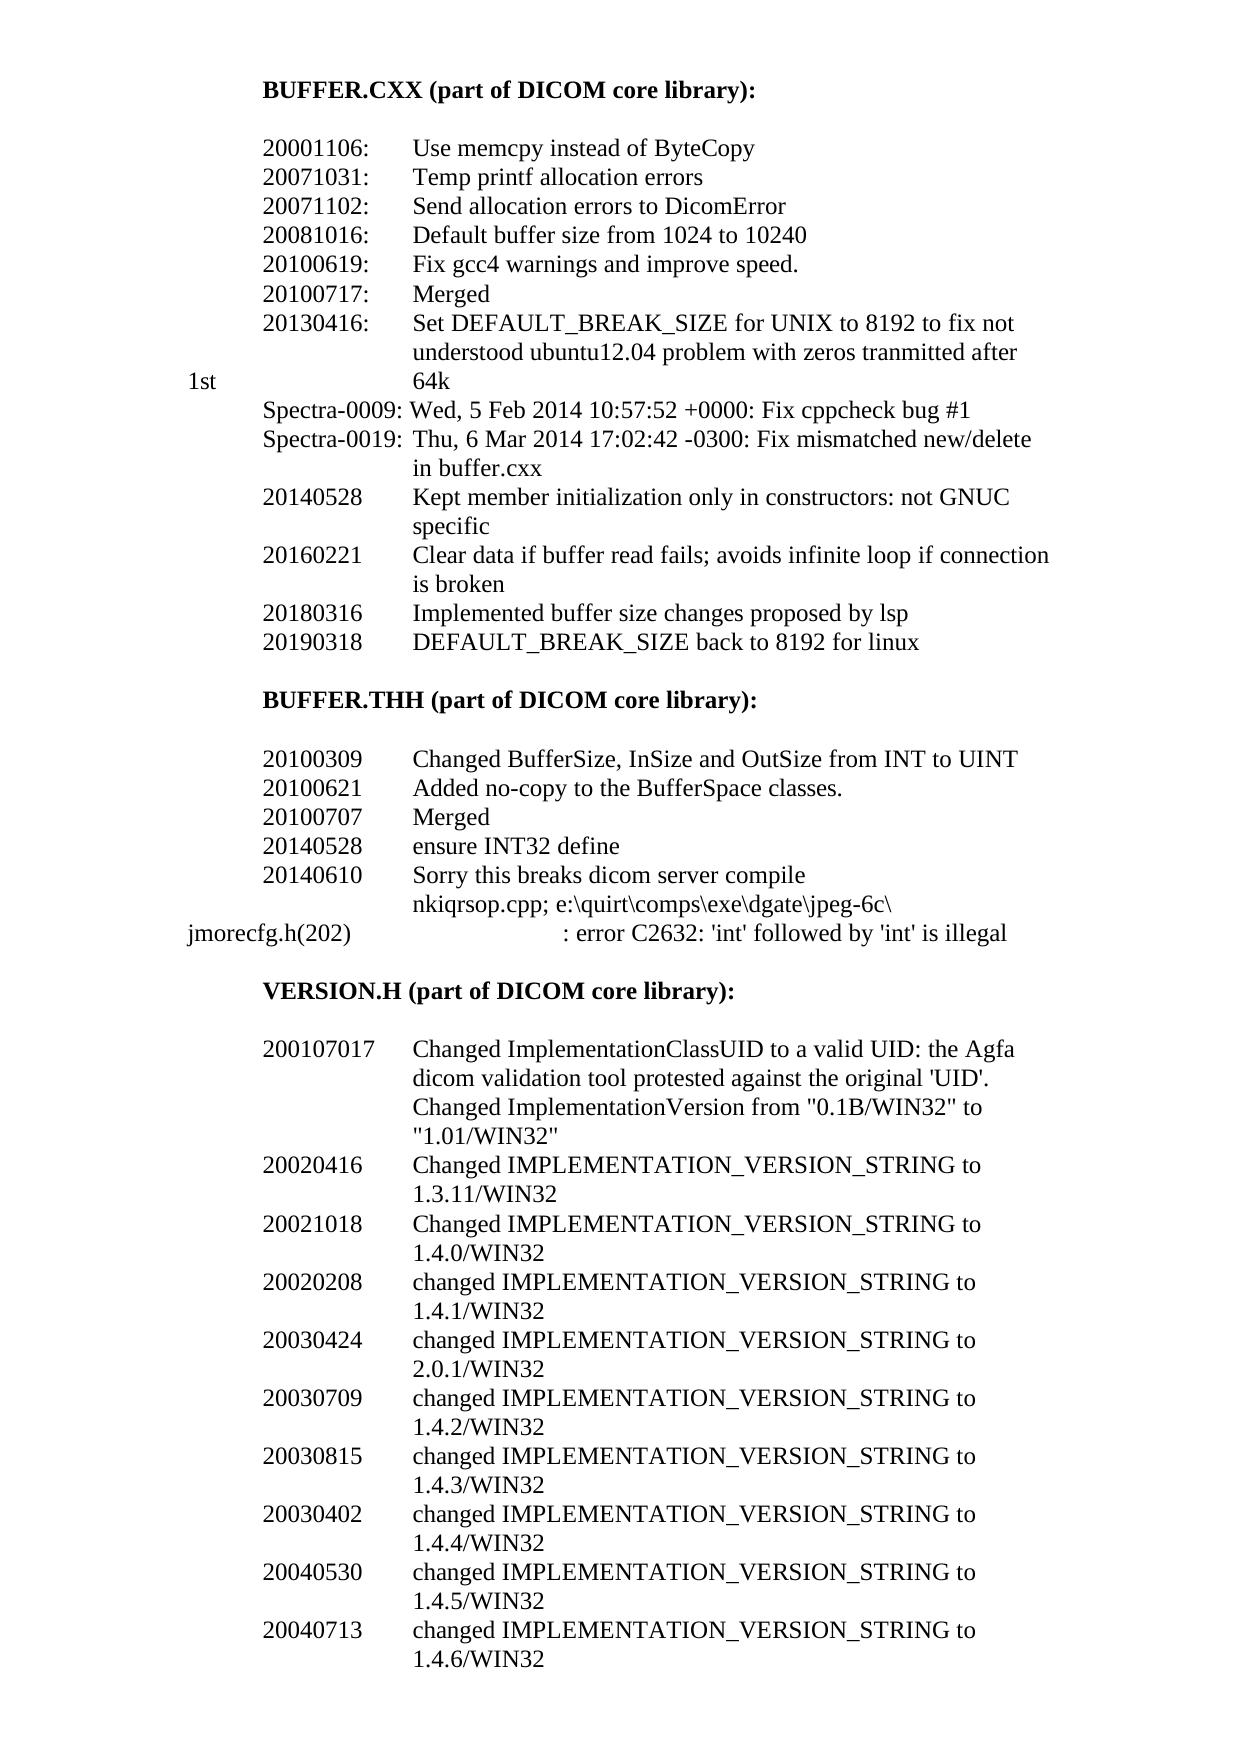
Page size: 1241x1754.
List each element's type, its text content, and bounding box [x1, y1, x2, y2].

text 20020208 changed IMPLEMENTATION_VERSION_STRING to 1.4.1/WIN32 [262, 1267, 1053, 1325]
text 20021018 Changed IMPLEMENTATION_VERSION_STRING to 1.4.0/WIN32 [262, 1208, 1053, 1267]
text 20020416 Changed IMPLEMENTATION_VERSION_STRING to 1.3.11/WIN32 [262, 1150, 1053, 1208]
text 20140610 Sorry this breaks dicom server compile [187, 860, 1053, 889]
text 20030402 changed IMPLEMENTATION_VERSION_STRING to 1.4.4/WIN32 [262, 1499, 1053, 1557]
text BUFFER.THH (part of DICOM core library): [187, 685, 1053, 714]
text 20040530 changed IMPLEMENTATION_VERSION_STRING to 1.4.5/WIN32 [262, 1557, 1053, 1615]
text BUFFER.CXX (part of DICOM core library): [187, 75, 1053, 104]
text 20071102: Send allocation errors to DicomError [187, 191, 1053, 220]
text Changed ImplementationVersion from "0.1B/WIN32" to "1.01/WIN32" [412, 1092, 1053, 1150]
text 20100619: Fix gcc4 warnings and improve speed. [187, 249, 1053, 278]
text Spectra-0009: Wed, 5 Feb 2014 10:57:52 +0000: Fix cppcheck bug #1 [187, 395, 1053, 424]
text 20100707 Merged [187, 802, 1053, 831]
text 20140528 ensure INT32 define [187, 831, 1053, 860]
text 20140528 Kept member initialization only in constructors: not GNUC specific [187, 482, 1053, 540]
text 20180316 Implemented buffer size changes proposed by lsp [187, 598, 1053, 627]
text 200107017 Changed ImplementationClassUID to a valid UID: the Agfa dicom validation tool protested against the original 'UID'. [262, 1034, 1053, 1092]
text nkiqrsop.cpp; e:\quirt\comps\exe\dgate\jpeg-6c\jmorecfg.h(202) : error C2632: 'int' followed by 'int' is illegal [187, 889, 1053, 947]
text 20040713 changed IMPLEMENTATION_VERSION_STRING to 1.4.6/WIN32 [262, 1615, 1053, 1673]
text Spectra-0019: Thu, 6 Mar 2014 17:02:42 -0300: Fix mismatched new/delete in buffer.cxx [187, 424, 1053, 482]
text 20100309 Changed BufferSize, InSize and OutSize from INT to UINT [187, 743, 1053, 772]
text 20071031: Temp printf allocation errors [187, 162, 1053, 191]
text 20030709 changed IMPLEMENTATION_VERSION_STRING to 1.4.2/WIN32 [262, 1383, 1053, 1441]
text VERSION.H (part of DICOM core library): [187, 976, 1053, 1005]
text 20100621 Added no-copy to the BufferSpace classes. [187, 772, 1053, 802]
text 20030815 changed IMPLEMENTATION_VERSION_STRING to 1.4.3/WIN32 [262, 1441, 1053, 1499]
text 20100717: Merged [187, 278, 1053, 307]
text 20160221 Clear data if buffer read fails; avoids infinite loop if connection is broken [187, 540, 1053, 598]
text 20001106: Use memcpy instead of ByteCopy [187, 133, 1053, 162]
text 20190318 DEFAULT_BREAK_SIZE back to 8192 for linux [187, 627, 1053, 656]
text 20081016: Default buffer size from 1024 to 10240 [187, 220, 1053, 249]
text 20030424 changed IMPLEMENTATION_VERSION_STRING to 2.0.1/WIN32 [262, 1325, 1053, 1383]
text 20130416: Set DEFAULT_BREAK_SIZE for UNIX to 8192 to fix not understood ubuntu12.04 problem with zeros tranmitted after 1st 64k [187, 307, 1053, 395]
